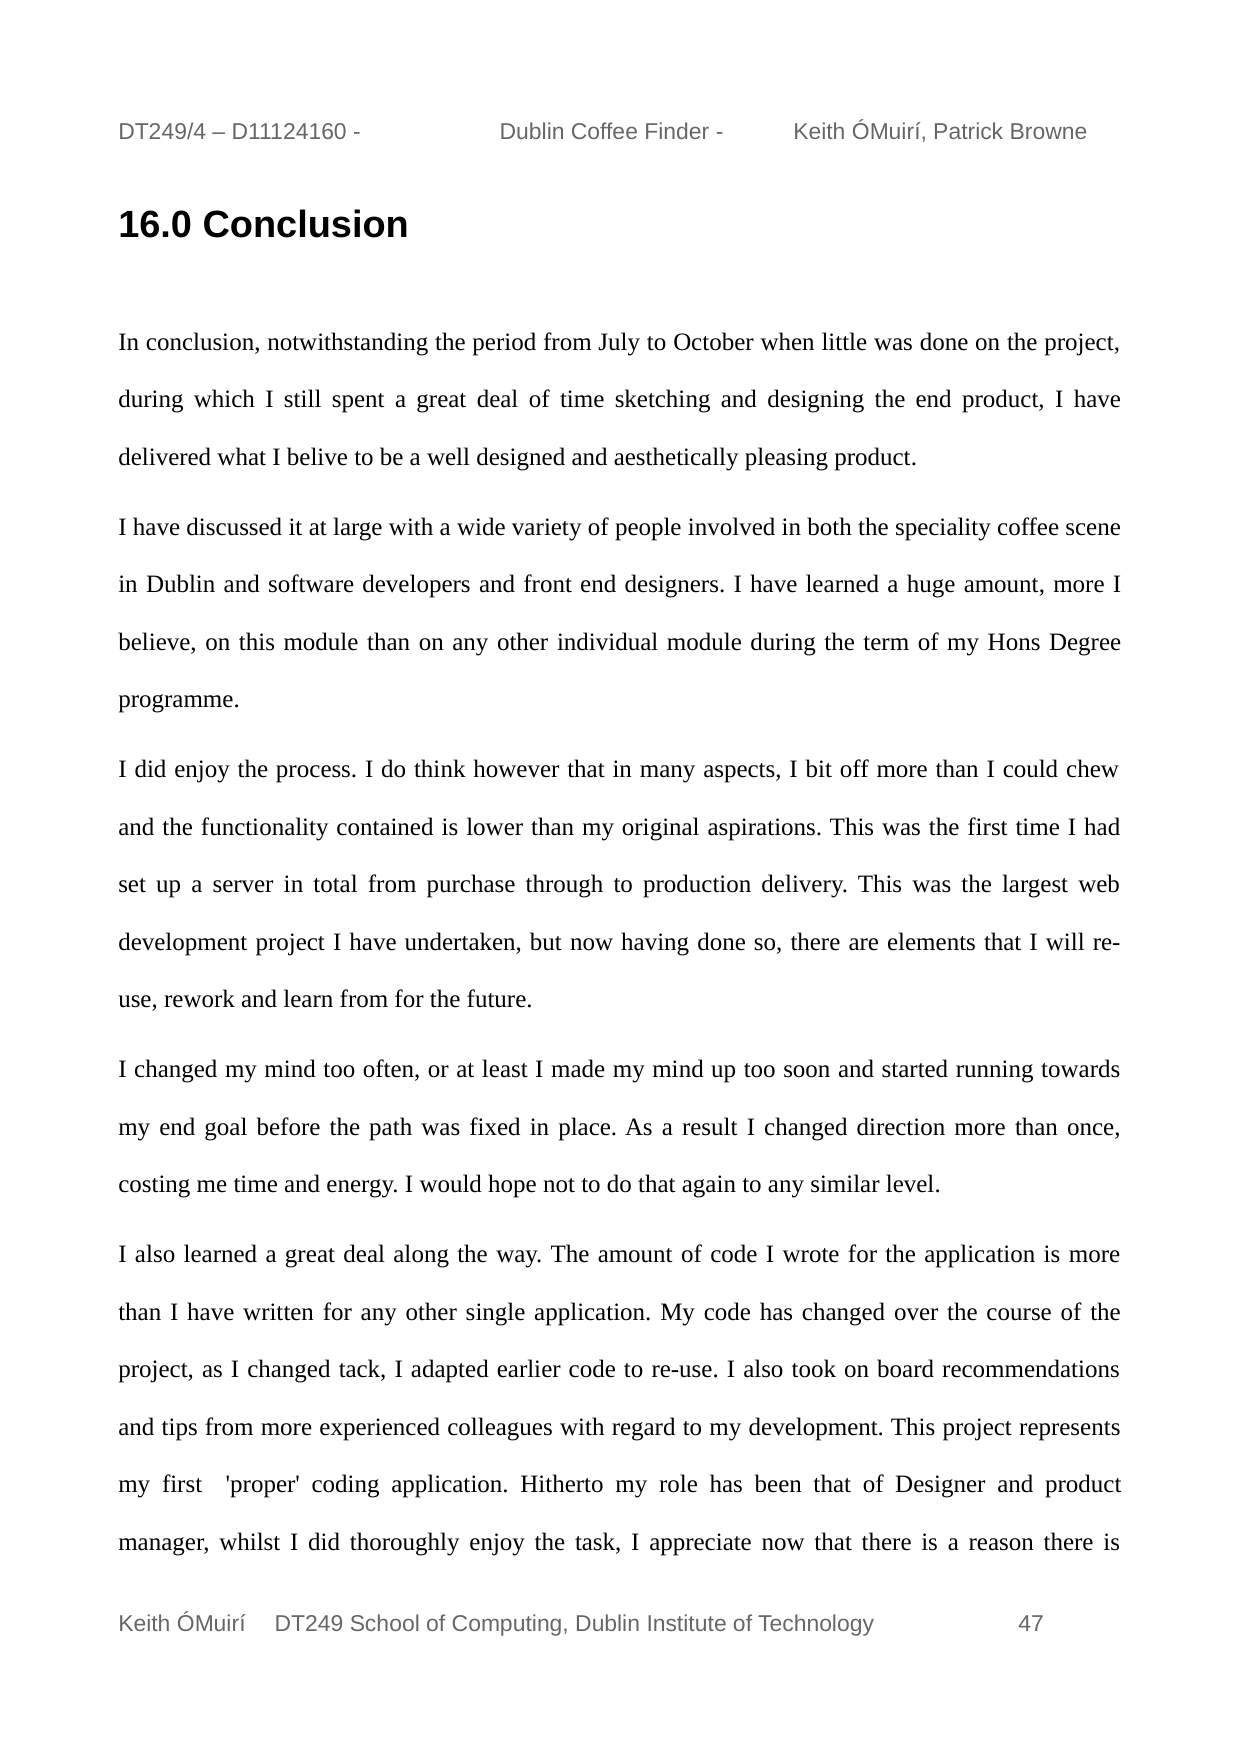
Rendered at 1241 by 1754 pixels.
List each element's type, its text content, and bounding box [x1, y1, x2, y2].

subtitle I changed my mind too often, or at least I made my mind up too soon and started running towards my end goal before the path was fixed in place. As a result I changed direction more than once, costing me time and energy. I would hope not to do that again to any similar level. [118, 1054, 1122, 1198]
subtitle I have discussed it at large with a wide variety of people involved in both the speciality coffee scene in Dublin and software developers and front end designers. I have learned a huge amount, more I believe, on this module than on any other individual module during the term of my Hons Degree programme. [118, 512, 1122, 713]
subtitle I also learned a great deal along the way. The amount of code I wrote for the application is more than I have written for any other single application. My code has changed over the course of the project, as I changed tack, I adapted earlier code to re-use. I also took on board recommendations and tips from more experienced colleagues with regard to my development. This project represents my first 'proper' coding application. Hitherto my role has been that of Designer and product manager, whilst I did thoroughly enjoy the task, I appreciate now that there is a reason there is [118, 1239, 1122, 1556]
subtitle 16.0 Conclusion [118, 202, 1122, 246]
subtitle I did enjoy the process. I do think however that in many aspects, I bit off more than I could chew and the functionality contained is lower than my original aspirations. This was the first time I had set up a server in total from purchase through to production delivery. This was the largest web development project I have undertaken, but now having done so, there are elements that I will re-use, rework and learn from for the future. [118, 754, 1122, 1013]
subtitle In conclusion, notwithstanding the period from July to October when little was done on the project, during which I still spent a great deal of time sketching and designing the end product, I have delivered what I belive to be a well designed and aesthetically pleasing product. [118, 327, 1122, 471]
